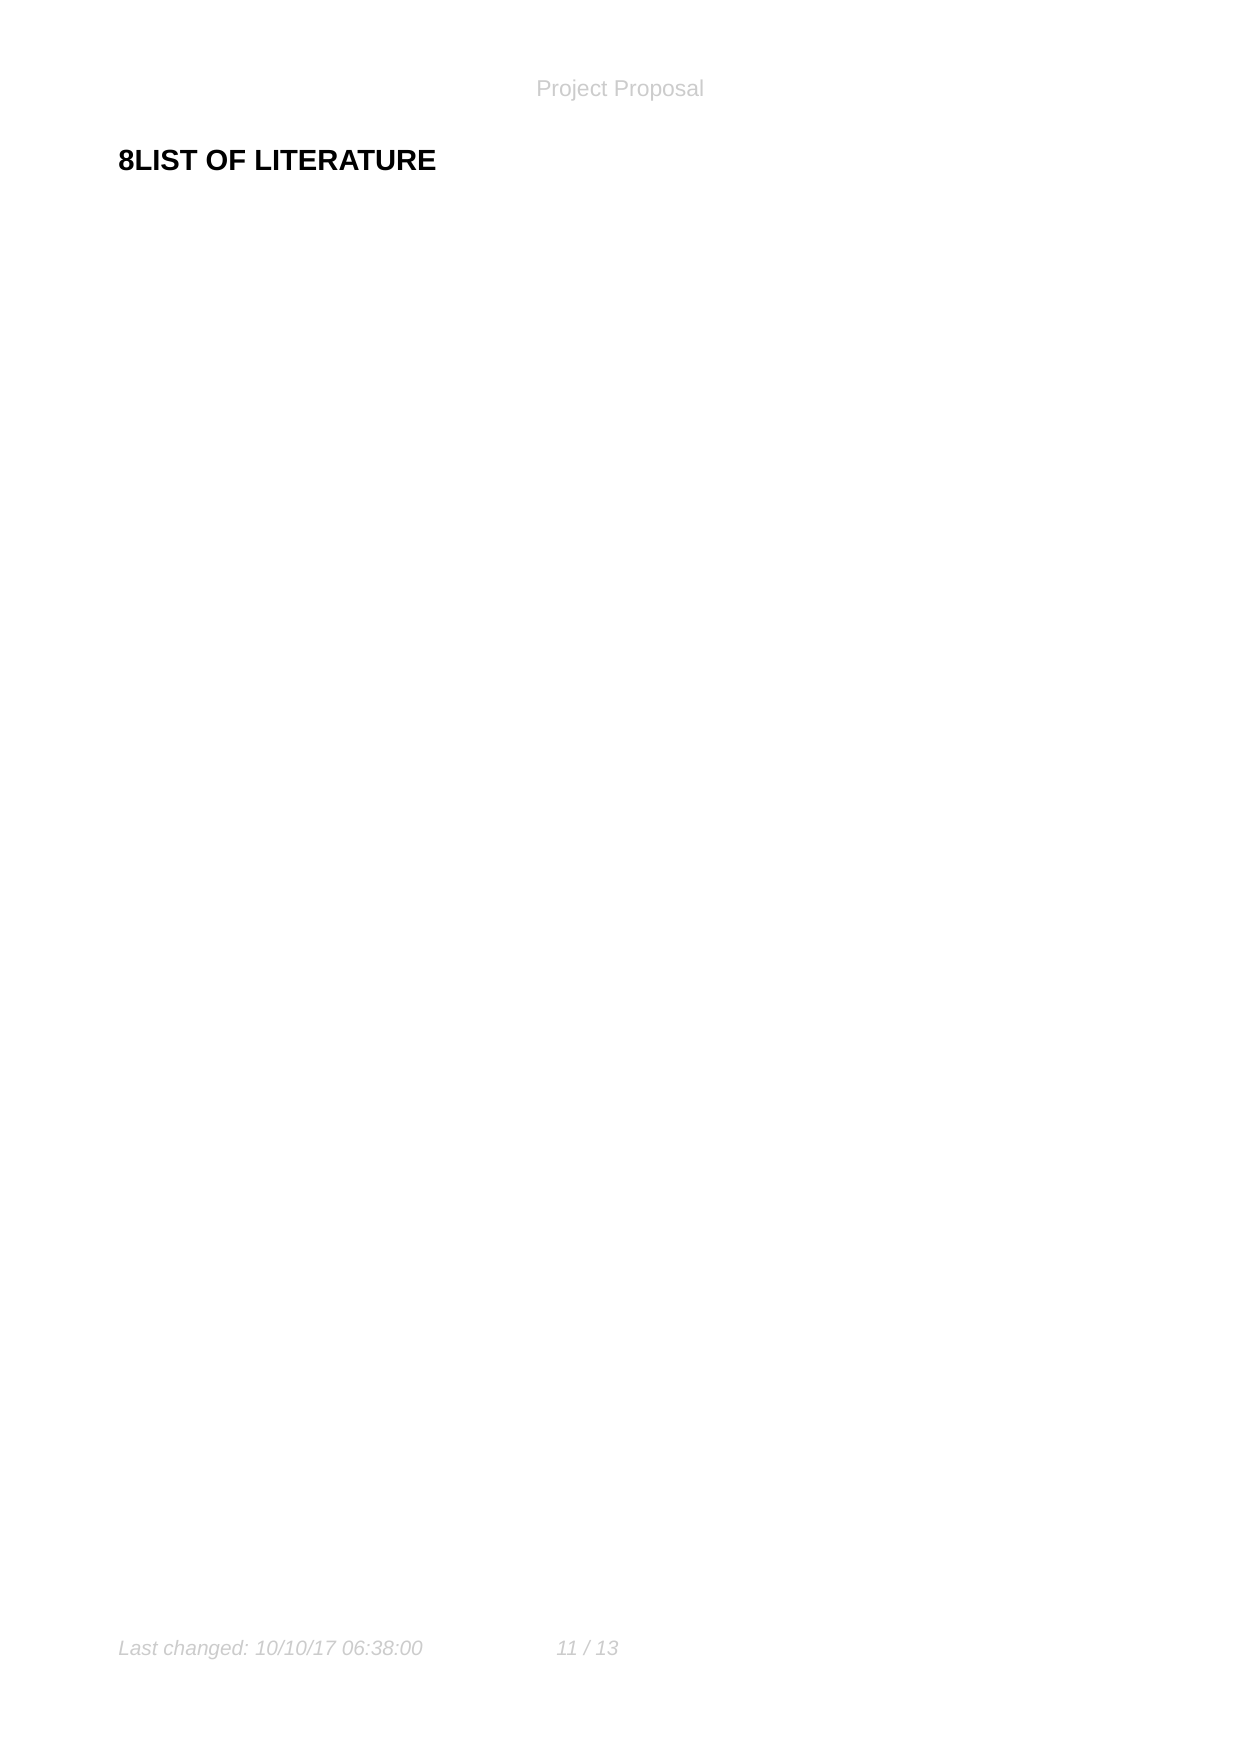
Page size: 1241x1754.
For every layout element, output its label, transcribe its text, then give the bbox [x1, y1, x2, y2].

subtitle List of Literature [118, 143, 1122, 177]
